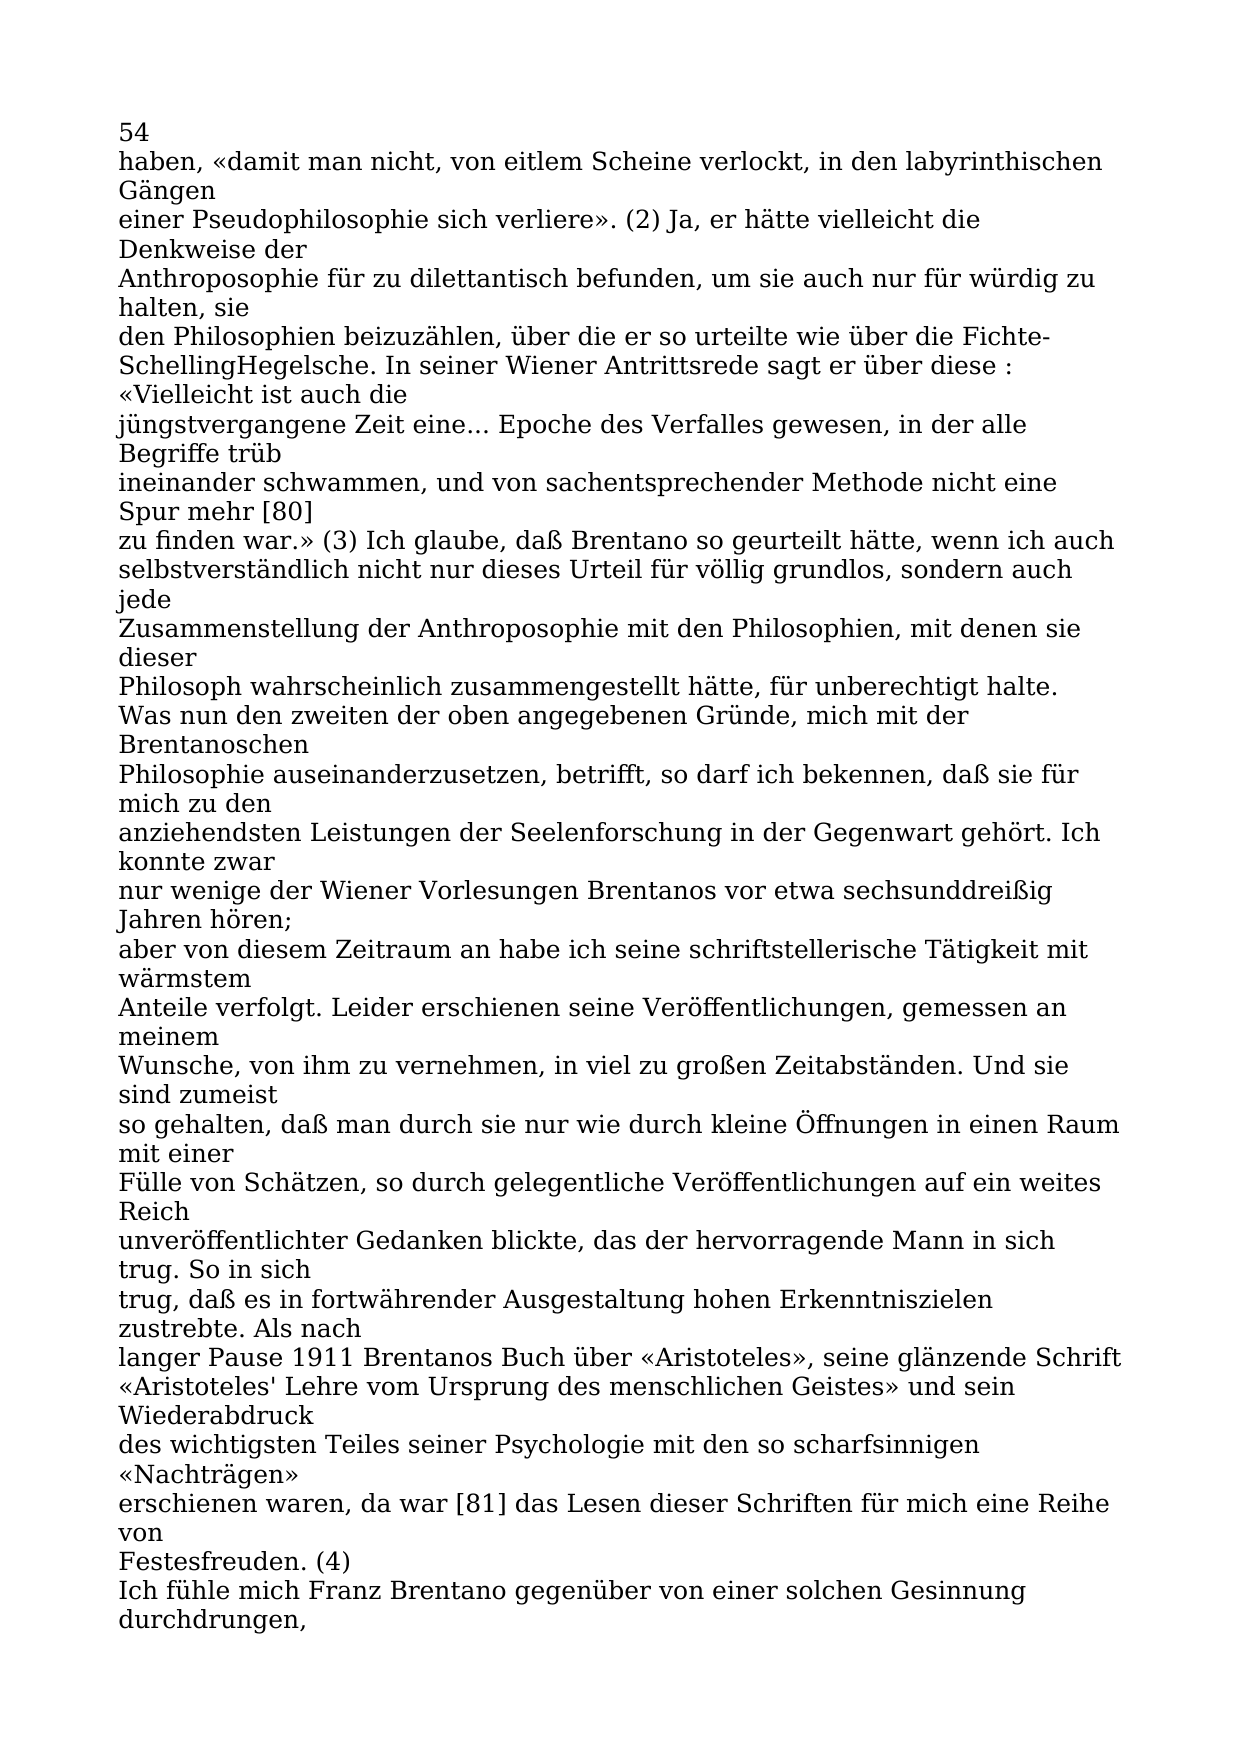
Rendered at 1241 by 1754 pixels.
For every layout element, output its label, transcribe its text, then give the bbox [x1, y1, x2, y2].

text trug, daß es in fortwährender Ausgestaltung hohen Erkenntniszielen zustrebte. Als nach [118, 1285, 1122, 1343]
text Anthroposophie für zu dilettantisch befunden, um sie auch nur für würdig zu halten, sie [118, 264, 1122, 322]
text selbstverständlich nicht nur dieses Urteil für völlig grundlos, sondern auch jede [118, 556, 1122, 614]
text Festesfreuden. (4) [118, 1547, 1122, 1576]
text haben, «damit man nicht, von eitlem Scheine verlockt, in den labyrinthischen Gängen [118, 147, 1122, 206]
text zu finden war.» (3) Ich glaube, daß Brentano so geurteilt hätte, wenn ich auch [118, 526, 1122, 556]
text so gehalten, daß man durch sie nur wie durch kleine Öffnungen in einen Raum mit einer [118, 1110, 1122, 1168]
text Philosoph wahrscheinlich zusammengestellt hätte, für unberechtigt halte. [118, 672, 1122, 701]
text aber von diesem Zeitraum an habe ich seine schriftstellerische Tätigkeit mit wärmstem [118, 935, 1122, 993]
text Ich fühle mich Franz Brentano gegenüber von einer solchen Gesinnung durchdrungen, [118, 1576, 1122, 1635]
text 54 [118, 118, 1122, 147]
text Zusammenstellung der Anthroposophie mit den Philosophien, mit denen sie dieser [118, 614, 1122, 672]
text Was nun den zweiten der oben angegebenen Gründe, mich mit der Brentanoschen [118, 701, 1122, 760]
text erschienen waren, da war [81] das Lesen dieser Schriften für mich eine Reihe von [118, 1489, 1122, 1547]
text Wunsche, von ihm zu vernehmen, in viel zu großen Zeitabständen. Und sie sind zumeist [118, 1051, 1122, 1110]
text anziehendsten Leistungen der Seelenforschung in der Gegenwart gehört. Ich konnte zwar [118, 818, 1122, 876]
text einer Pseudophilosophie sich verliere». (2) Ja, er hätte vielleicht die Denkweise der [118, 206, 1122, 264]
text Anteile verfolgt. Leider erschienen seine Veröffentlichungen, gemessen an meinem [118, 993, 1122, 1051]
text Philosophie auseinanderzusetzen, betrifft, so darf ich bekennen, daß sie für mich zu den [118, 760, 1122, 818]
text ineinander schwammen, und von sachentsprechender Methode nicht eine Spur mehr [80] [118, 468, 1122, 526]
text des wichtigsten Teiles seiner Psychologie mit den so scharfsinnigen «Nachträgen» [118, 1431, 1122, 1489]
text jüngstvergangene Zeit eine... Epoche des Verfalles gewesen, in der alle Begriffe trüb [118, 410, 1122, 468]
text unveröffentlichter Gedanken blickte, das der hervorragende Mann in sich trug. So in sich [118, 1226, 1122, 1285]
text «Aristoteles' Lehre vom Ursprung des menschlichen Geistes» und sein Wiederabdruck [118, 1372, 1122, 1431]
text nur wenige der Wiener Vorlesungen Brentanos vor etwa sechsunddreißig Jahren hören; [118, 876, 1122, 935]
text Fülle von Schätzen, so durch gelegentliche Veröffentlichungen auf ein weites Reich [118, 1168, 1122, 1226]
text langer Pause 1911 Brentanos Buch über «Aristoteles», seine glänzende Schrift [118, 1343, 1122, 1372]
text den Philosophien beizuzählen, über die er so urteilte wie über die Fichte-SchellingHegelsche. In seiner Wiener Antrittsrede sagt er über diese : «Vielleicht ist auch die [118, 322, 1122, 410]
